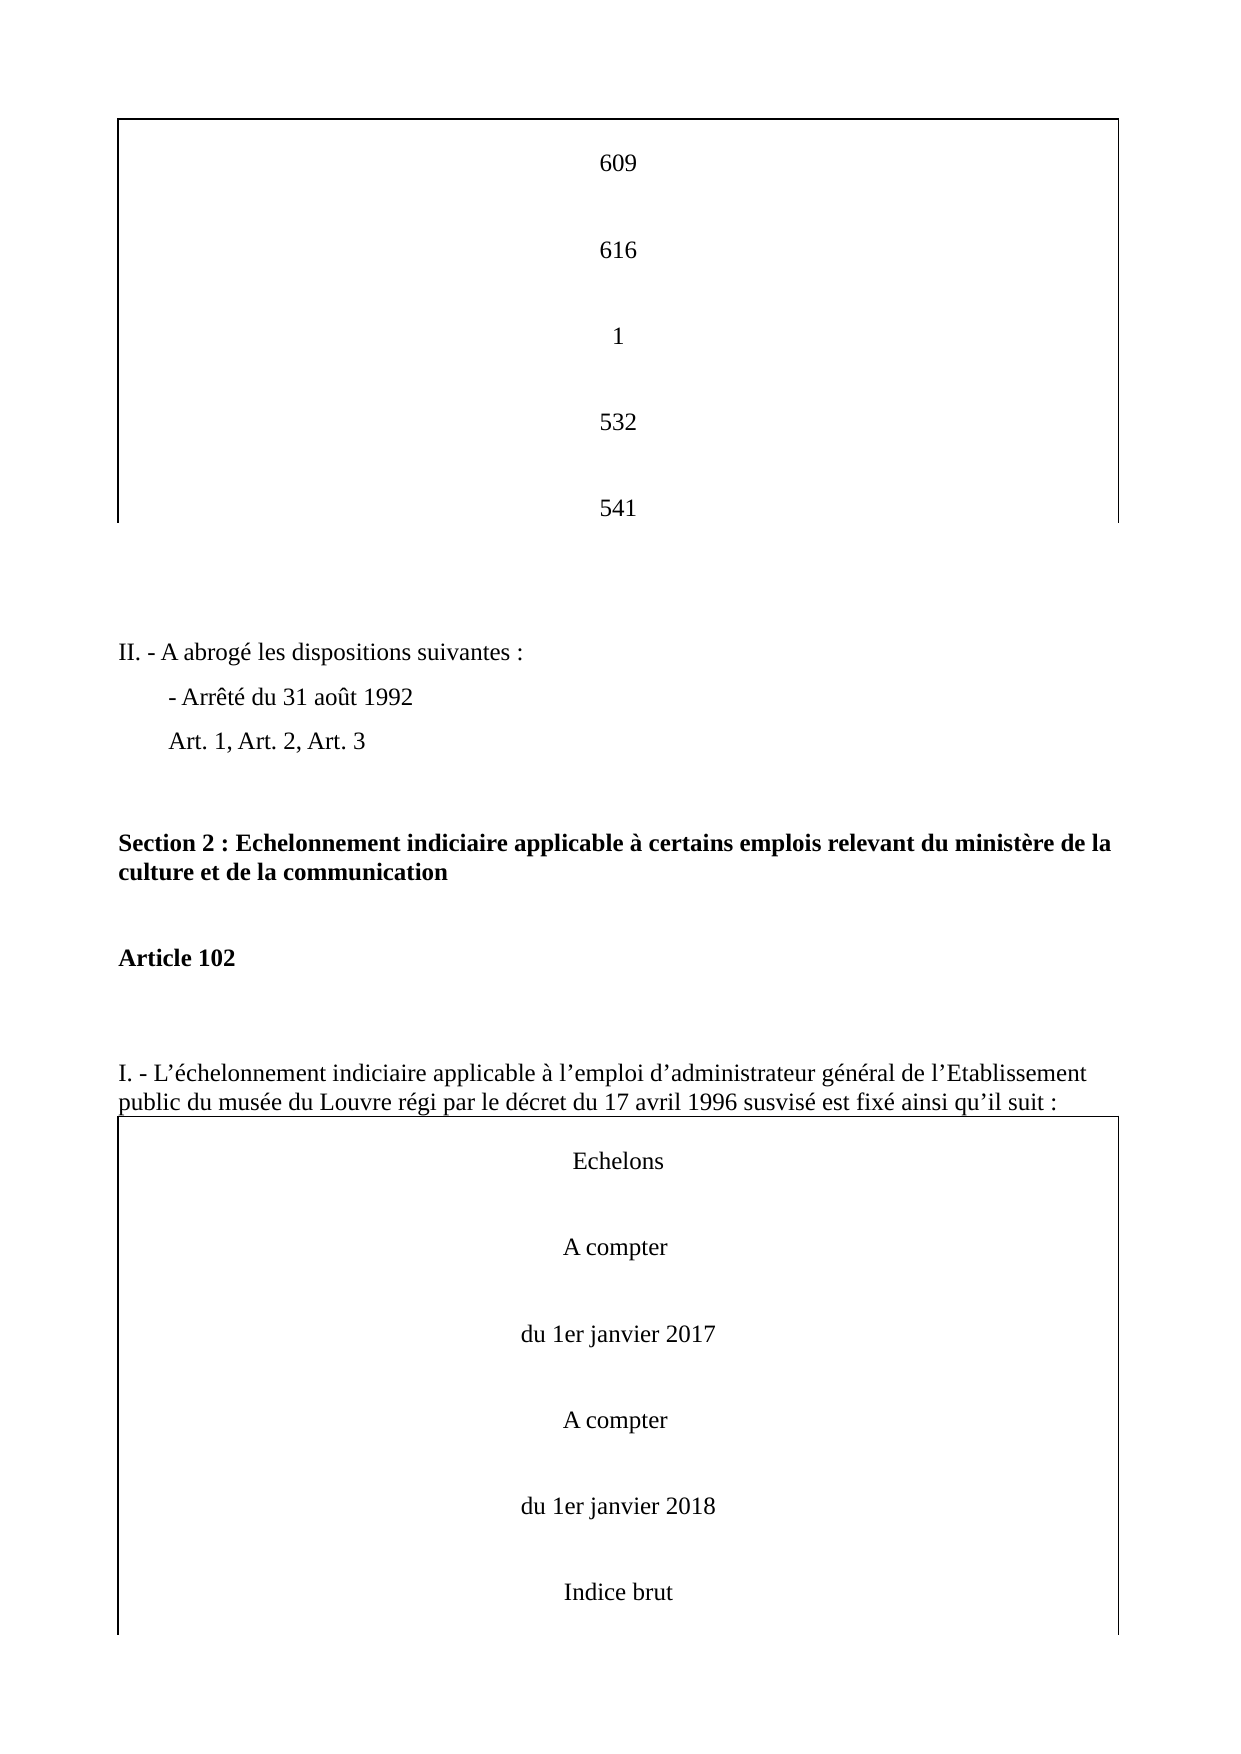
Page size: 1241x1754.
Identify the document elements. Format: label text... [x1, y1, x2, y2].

table_header Echelons A compter du 1er janvier 2017 A compter du 1er janvier 2018 Indice brut [119, 1117, 1118, 1635]
table_header 609 616 1 532 541 [119, 120, 1118, 522]
text I. - L’échelonnement indiciaire applicable à l’emploi d’administrateur général de l’Etablissement public du musée du Louvre régi par le décret du 17 avril 1996 susvisé est fixé ainsi qu’il suit : [118, 1058, 1122, 1116]
text Art. 1, Art. 2, Art. 3 [168, 726, 1122, 755]
text Section 2 : Echelonnement indiciaire applicable à certains emplois relevant du ministère de la culture et de la communication [118, 828, 1122, 886]
text Article 102 [118, 943, 1122, 972]
text - Arrêté du 31 août 1992 [168, 682, 1122, 711]
text II. - A abrogé les dispositions suivantes : [118, 637, 1122, 666]
